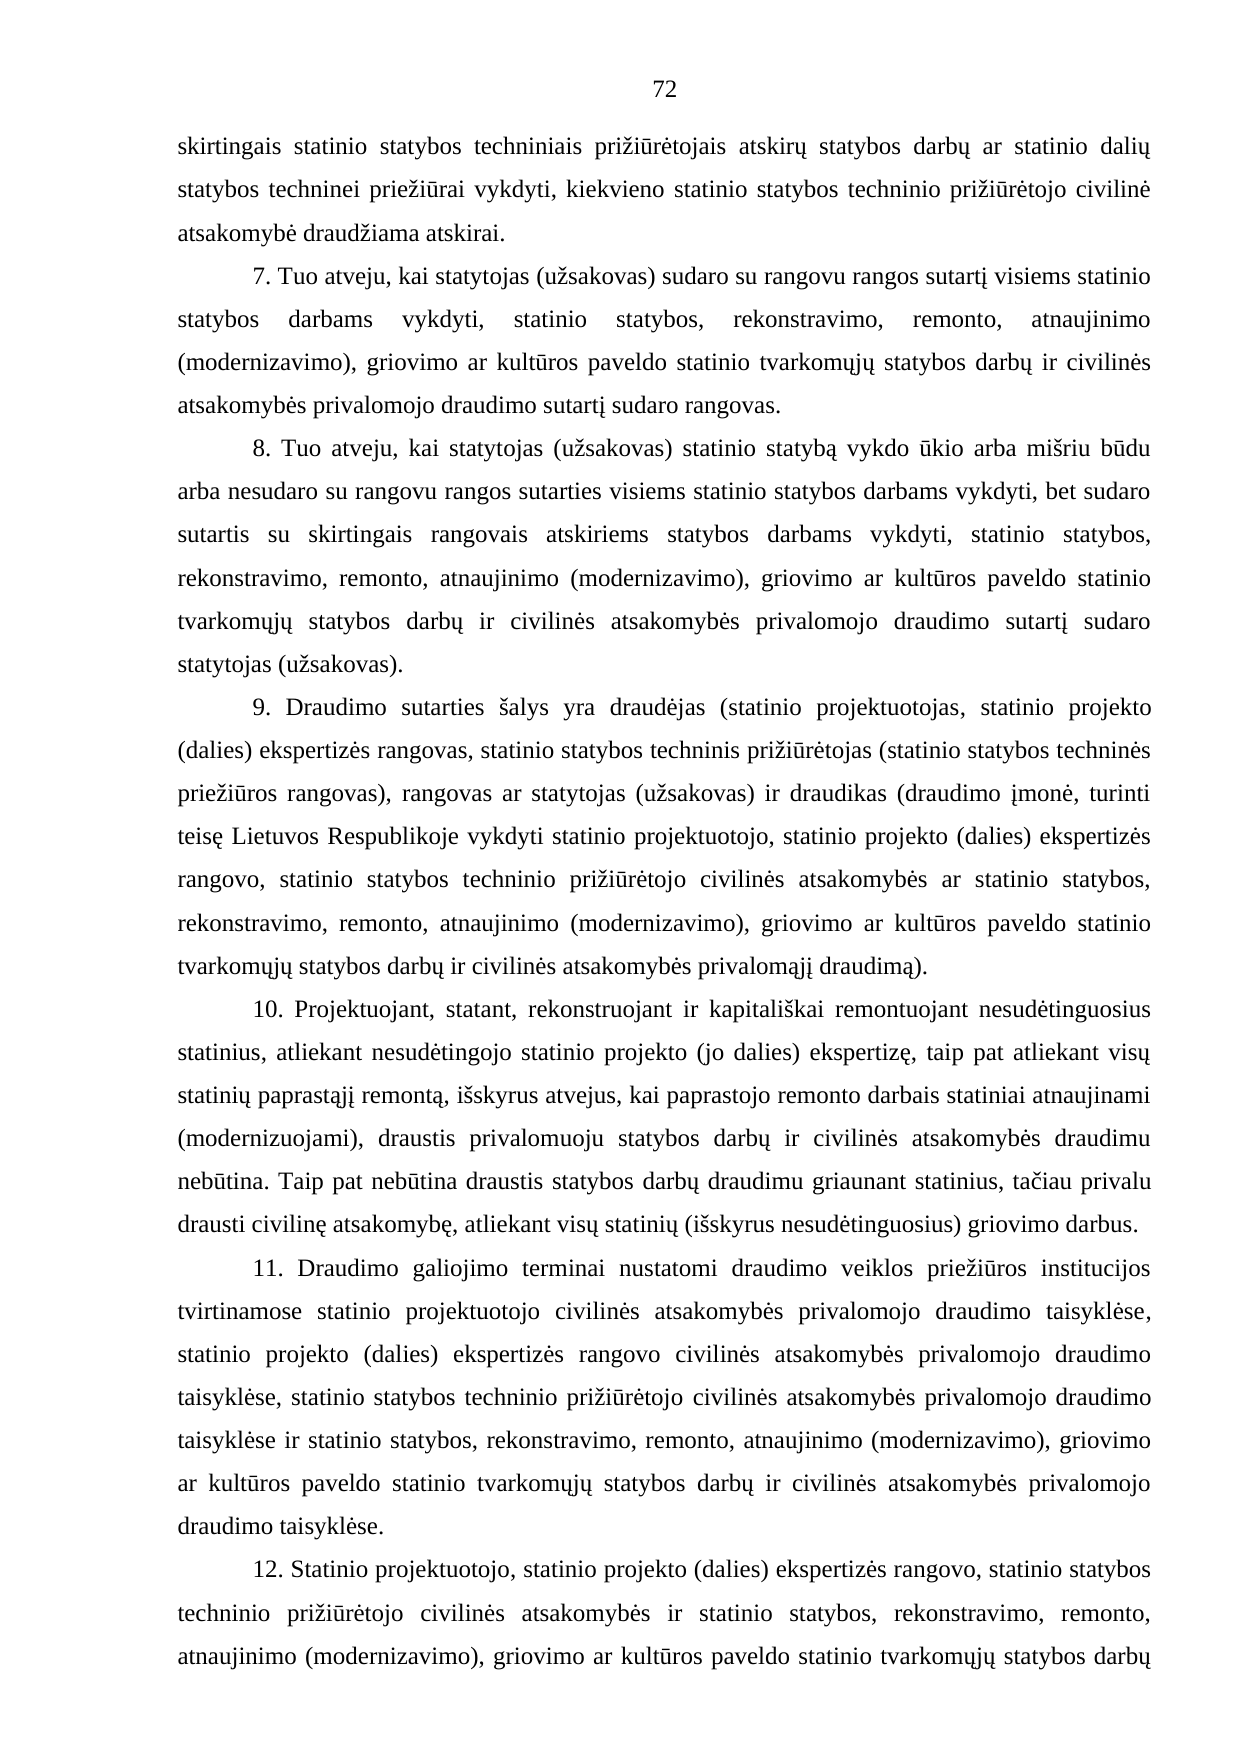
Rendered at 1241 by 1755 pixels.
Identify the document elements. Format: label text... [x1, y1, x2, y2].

text 10. Projektuojant, statant, rekonstruojant ir kapitališkai remontuojant nesudėtinguosius statinius, atliekant nesudėtingojo statinio projekto (jo dalies) ekspertizę, taip pat atliekant visų statinių paprastąjį remontą, išskyrus atvejus, kai paprastojo remonto darbais statiniai atnaujinami (modernizuojami), draustis privalomuoju statybos darbų ir civilinės atsakomybės draudimu nebūtina. Taip pat nebūtina draustis statybos darbų draudimu griaunant statinius, tačiau privalu drausti civilinę atsakomybę, atliekant visų statinių (išskyrus nesudėtinguosius) griovimo darbus. [177, 994, 1152, 1238]
text 11. Draudimo galiojimo terminai nustatomi draudimo veiklos priežiūros institucijos tvirtinamose statinio projektuotojo civilinės atsakomybės privalomojo draudimo taisyklėse, statinio projekto (dalies) ekspertizės rangovo civilinės atsakomybės privalomojo draudimo taisyklėse, statinio statybos techninio prižiūrėtojo civilinės atsakomybės privalomojo draudimo taisyklėse ir statinio statybos, rekonstravimo, remonto, atnaujinimo (modernizavimo), griovimo ar kultūros paveldo statinio tvarkomųjų statybos darbų ir civilinės atsakomybės privalomojo draudimo taisyklėse. [177, 1253, 1152, 1540]
text 9. Draudimo sutarties šalys yra draudėjas (statinio projektuotojas, statinio projekto (dalies) ekspertizės rangovas, statinio statybos techninis prižiūrėtojas (statinio statybos techninės priežiūros rangovas), rangovas ar statytojas (užsakovas) ir draudikas (draudimo įmonė, turinti teisę Lietuvos Respublikoje vykdyti statinio projektuotojo, statinio projekto (dalies) ekspertizės rangovo, statinio statybos techninio prižiūrėtojo civilinės atsakomybės ar statinio statybos, rekonstravimo, remonto, atnaujinimo (modernizavimo), griovimo ar kultūros paveldo statinio tvarkomųjų statybos darbų ir civilinės atsakomybės privalomąjį draudimą). [177, 692, 1152, 979]
text 7. Tuo atveju, kai statytojas (užsakovas) sudaro su rangovu rangos sutartį visiems statinio statybos darbams vykdyti, statinio statybos, rekonstravimo, remonto, atnaujinimo (modernizavimo), griovimo ar kultūros paveldo statinio tvarkomųjų statybos darbų ir civilinės atsakomybės privalomojo draudimo sutartį sudaro rangovas. [177, 261, 1152, 419]
text 8. Tuo atveju, kai statytojas (užsakovas) statinio statybą vykdo ūkio arba mišriu būdu arba nesudaro su rangovu rangos sutarties visiems statinio statybos darbams vykdyti, bet sudaro sutartis su skirtingais rangovais atskiriems statybos darbams vykdyti, statinio statybos, rekonstravimo, remonto, atnaujinimo (modernizavimo), griovimo ar kultūros paveldo statinio tvarkomųjų statybos darbų ir civilinės atsakomybės privalomojo draudimo sutartį sudaro statytojas (užsakovas). [177, 433, 1152, 678]
text skirtingais statinio statybos techniniais prižiūrėtojais atskirų statybos darbų ar statinio dalių statybos techninei priežiūrai vykdyti, kiekvieno statinio statybos techninio prižiūrėtojo civilinė atsakomybė draudžiama atskirai. [177, 131, 1152, 246]
text 12. Statinio projektuotojo, statinio projekto (dalies) ekspertizės rangovo, statinio statybos techninio prižiūrėtojo civilinės atsakomybės ir statinio statybos, rekonstravimo, remonto, atnaujinimo (modernizavimo), griovimo ar kultūros paveldo statinio tvarkomųjų statybos darbų [177, 1554, 1152, 1669]
